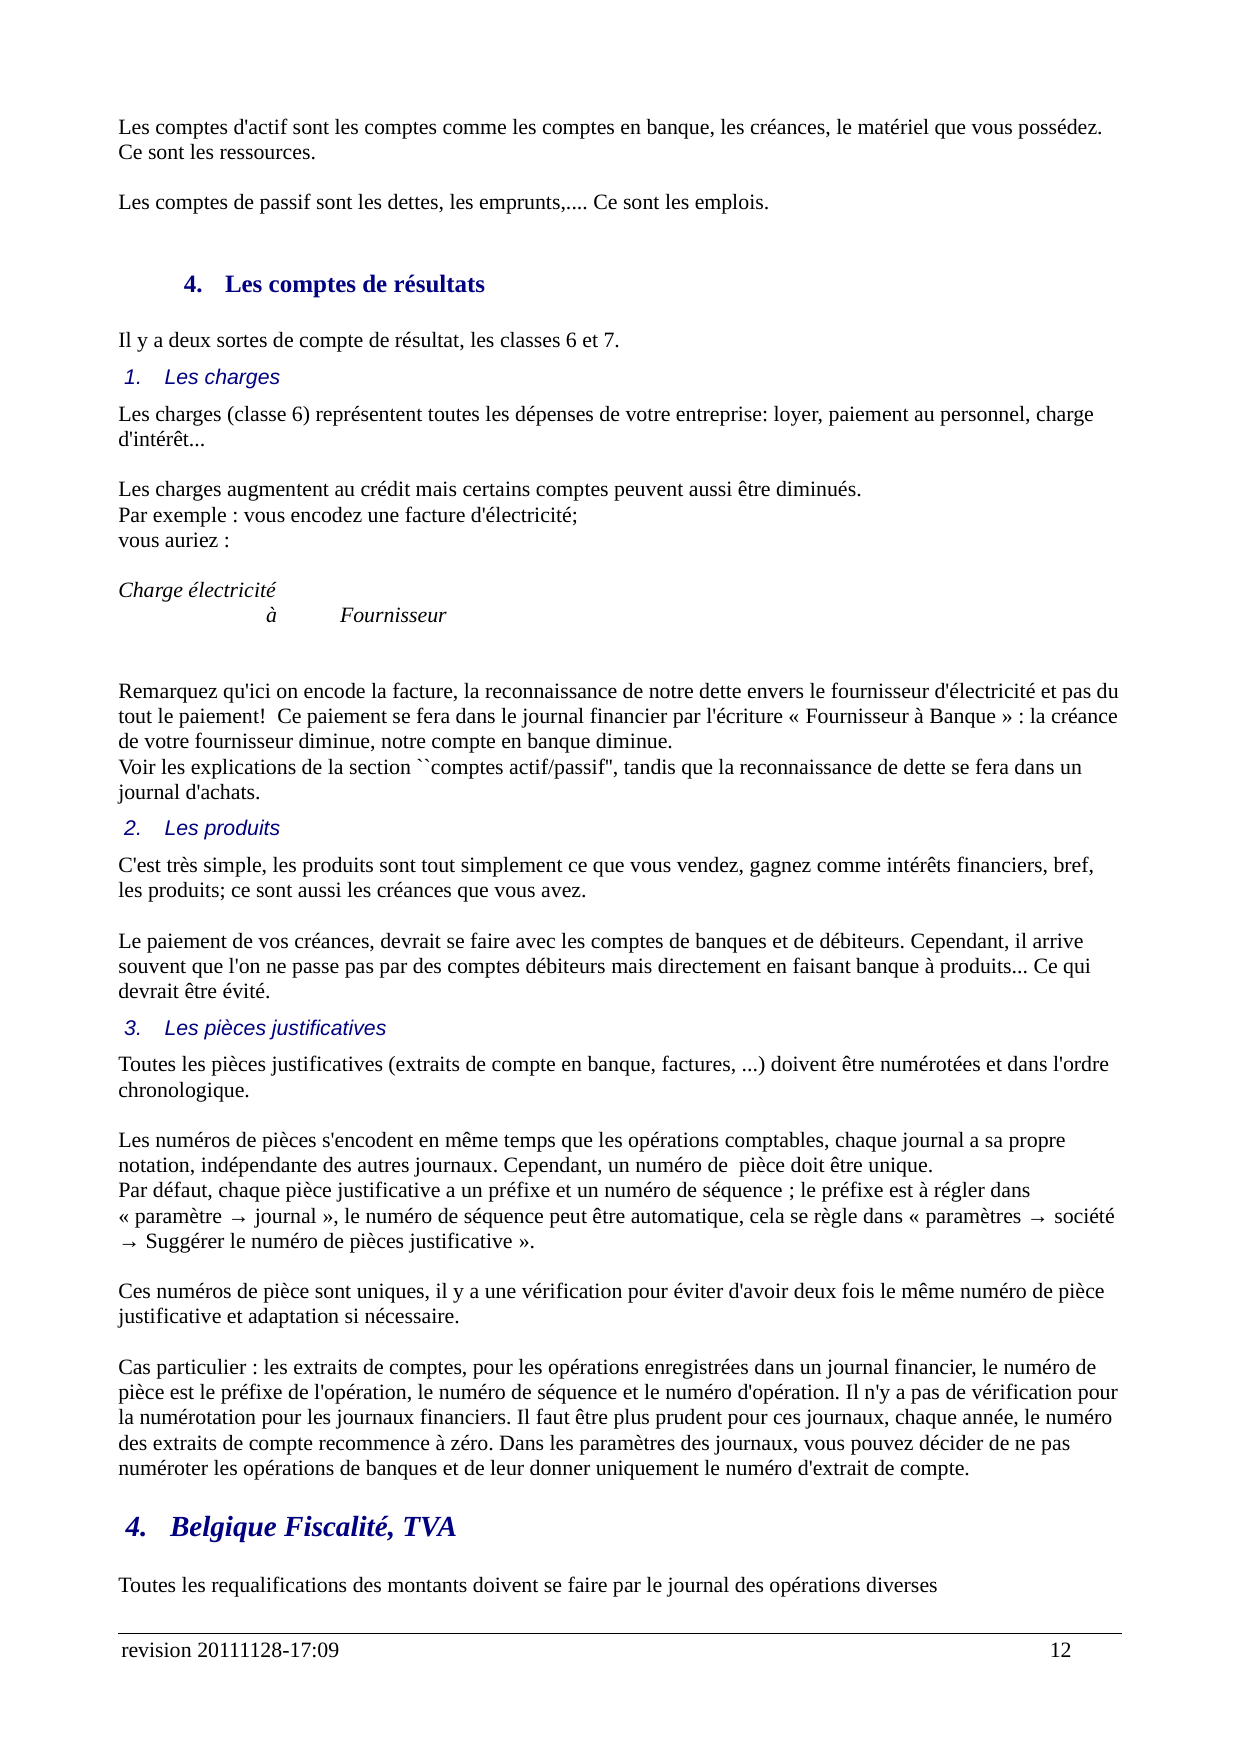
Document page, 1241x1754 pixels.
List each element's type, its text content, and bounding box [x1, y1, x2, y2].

text à Fournisseur [118, 602, 1122, 628]
text Le paiement de vos créances, devrait se faire avec les comptes de banques et de débiteurs. Cependant, il arrive souvent que l'on ne passe pas par des comptes débiteurs mais directement en faisant banque à produits... Ce qui devrait être évité. [118, 928, 1122, 1003]
text Par défaut, chaque pièce justificative a un préfixe et un numéro de séquence ; le préfixe est à régler dans « paramètre → journal », le numéro de séquence peut être automatique, cela se règle dans « paramètres → société → Suggérer le numéro de pièces justificative ». [118, 1177, 1122, 1253]
subtitle Les comptes de résultats [177, 269, 1122, 298]
subtitle Les charges [118, 364, 1122, 389]
subtitle Les pièces justificatives [118, 1015, 1122, 1039]
text Ces numéros de pièce sont uniques, il y a une vérification pour éviter d'avoir deux fois le même numéro de pièce justificative et adaptation si nécessaire. [118, 1278, 1122, 1329]
text Remarquez qu'ici on encode la facture, la reconnaissance de notre dette envers le fournisseur d'électricité et pas du tout le paiement! Ce paiement se fera dans le journal financier par l'écriture « Fournisseur à Banque » : la créance de votre fournisseur diminue, notre compte en banque diminue. [118, 678, 1122, 754]
text Toutes les requalifications des montants doivent se faire par le journal des opérations diverses [118, 1572, 1122, 1598]
text Charge électricité [118, 577, 1122, 602]
text Les charges (classe 6) représentent toutes les dépenses de votre entreprise: loyer, paiement au personnel, charge d'intérêt... [118, 401, 1122, 451]
text Les charges augmentent au crédit mais certains comptes peuvent aussi être diminués. [118, 476, 1122, 502]
text Il y a deux sortes de compte de résultat, les classes 6 et 7. [118, 327, 1122, 353]
text C'est très simple, les produits sont tout simplement ce que vous vendez, gagnez comme intérêts financiers, bref, les produits; ce sont aussi les créances que vous avez. [118, 852, 1122, 902]
text Par exemple : vous encodez une facture d'électricité; [118, 502, 1122, 527]
text Les comptes de passif sont les dettes, les emprunts,.... Ce sont les emplois. [118, 189, 1122, 214]
text Toutes les pièces justificatives (extraits de compte en banque, factures, ...) doivent être numérotées et dans l'ordre chronologique. [118, 1051, 1122, 1102]
subtitle Les produits [118, 816, 1122, 840]
text Les numéros de pièces s'encodent en même temps que les opérations comptables, chaque journal a sa propre notation, indépendante des autres journaux. Cependant, un numéro de pièce doit être unique. [118, 1127, 1122, 1177]
text Voir les explications de la section ``comptes actif/passif'', tandis que la reconnaissance de dette se fera dans un journal d'achats. [118, 754, 1122, 804]
text Les comptes d'actif sont les comptes comme les comptes en banque, les créances, le matériel que vous possédez. Ce sont les ressources. [118, 114, 1122, 164]
text Cas particulier : les extraits de comptes, pour les opérations enregistrées dans un journal financier, le numéro de pièce est le préfixe de l'opération, le numéro de séquence et le numéro d'opération. Il n'y a pas de vérification pour la numérotation pour les journaux financiers. Il faut être plus prudent pour ces journaux, chaque année, le numéro des extraits de compte recommence à zéro. Dans les paramètres des journaux, vous pouvez décider de ne pas numéroter les opérations de banques et de leur donner uniquement le numéro d'extrait de compte. [118, 1354, 1122, 1480]
subtitle Belgique Fiscalité, TVA [118, 1509, 1122, 1543]
text vous auriez : [118, 527, 1122, 552]
